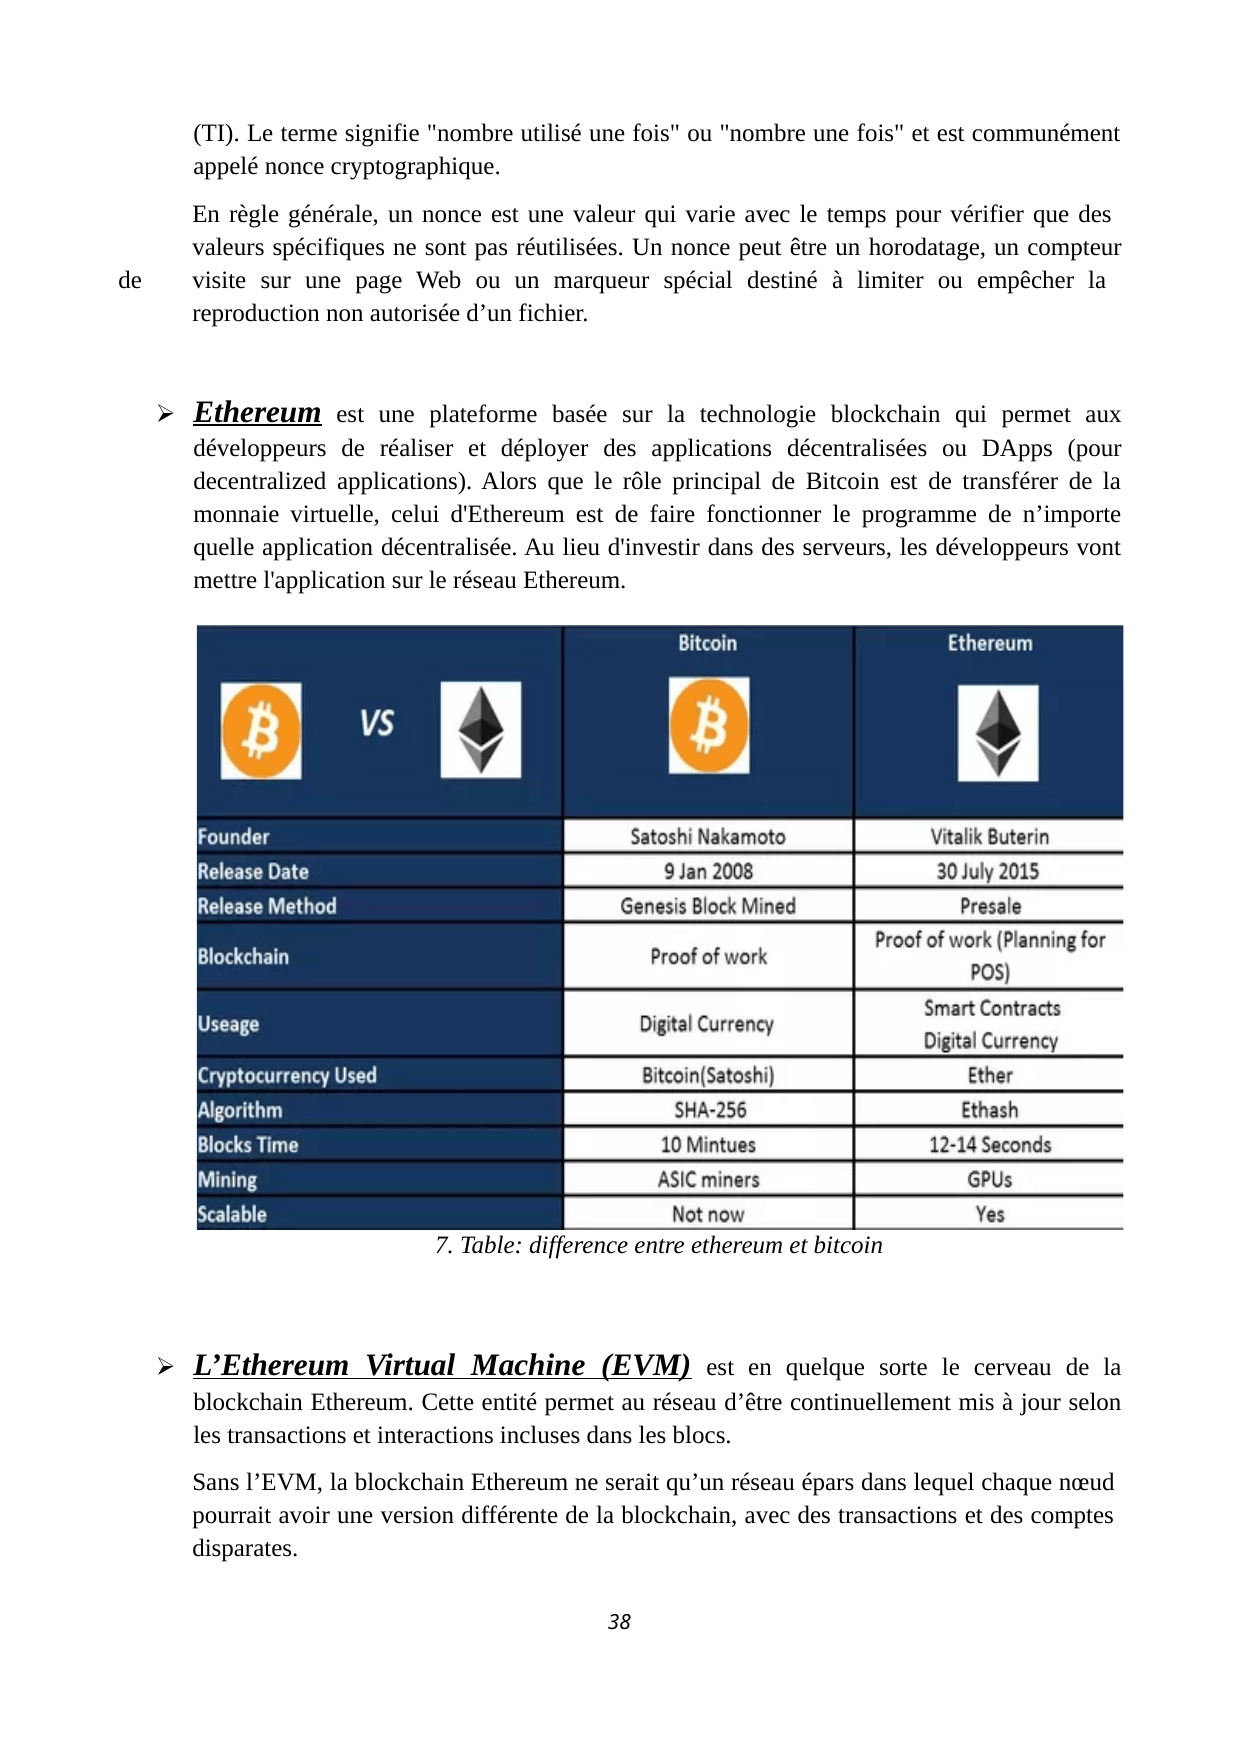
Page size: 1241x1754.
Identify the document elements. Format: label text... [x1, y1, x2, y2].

picture [196, 625, 1124, 1230]
text Sans l’EVM, la blockchain Ethereum ne serait qu’un réseau épars dans lequel chaque nœud pourrait avoir une version différente de la blockchain, avec des transactions et des comptes disparates. [118, 1467, 1122, 1562]
list (TI). Le terme signifie "nombre utilisé une fois" ou "nombre une fois" et est communément appelé nonce cryptographique. [156, 118, 1122, 180]
list 7. Table: difference entre ethereum et bitcoin [197, 1230, 1123, 1259]
list Ethereum est une plateforme basée sur la technologie blockchain qui permet aux développeurs de réaliser et déployer des applications décentralisées ou DApps (pour decentralized applications). Alors que le rôle principal de Bitcoin est de transférer de la monnaie virtuelle, celui d'Ethereum est de faire fonctionner le programme de n’importe quelle application décentralisée. Au lieu d'investir dans des serveurs, les développeurs vont mettre l'application sur le réseau Ethereum. [156, 393, 1122, 594]
list L’Ethereum Virtual Machine (EVM) est en quelque sorte le cerveau de la blockchain Ethereum. Cette entité permet au réseau d’être continuellement mis à jour selon les transactions et interactions incluses dans les blocs. [156, 1347, 1122, 1449]
text En règle générale, un nonce est une valeur qui varie avec le temps pour vérifier que des valeurs spécifiques ne sont pas réutilisées. Un nonce peut être un horodatage, un compteur de visite sur une page Web ou un marqueur spécial destiné à limiter ou empêcher la reproduction non autorisée d’un fichier. [118, 199, 1122, 327]
